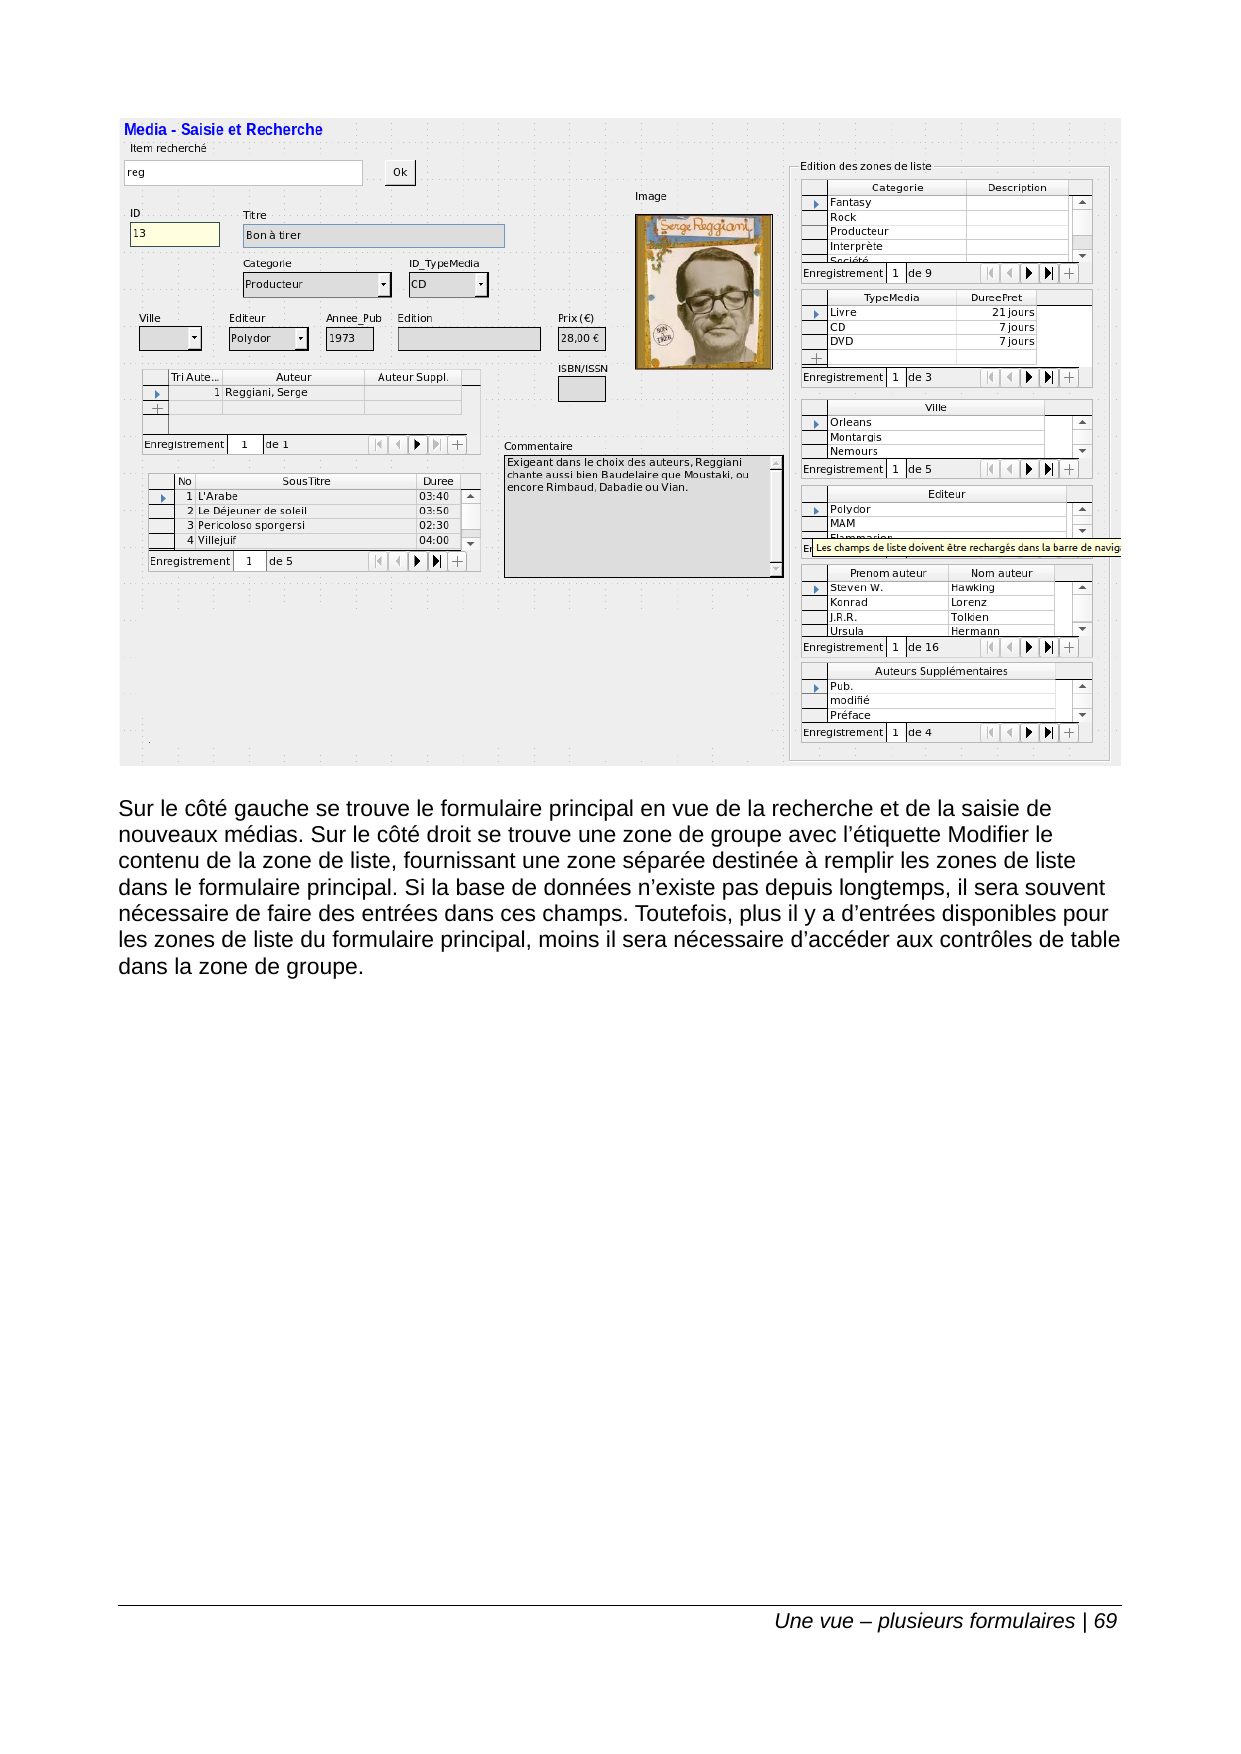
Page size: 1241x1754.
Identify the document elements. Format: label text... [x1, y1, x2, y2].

text Sur le côté gauche se trouve le formulaire principal en vue de la recherche et de la saisie de nouveaux médias. Sur le côté droit se trouve une zone de groupe avec l’étiquette Modifier le contenu de la zone de liste, fournissant une zone séparée destinée à remplir les zones de liste dans le formulaire principal. Si la base de données n’existe pas depuis longtemps, il sera souvent nécessaire de faire des entrées dans ces champs. Toutefois, plus il y a d’entrées disponibles pour les zones de liste du formulaire principal, moins il sera nécessaire d’accéder aux contrôles de table dans la zone de groupe. [118, 794, 1122, 979]
